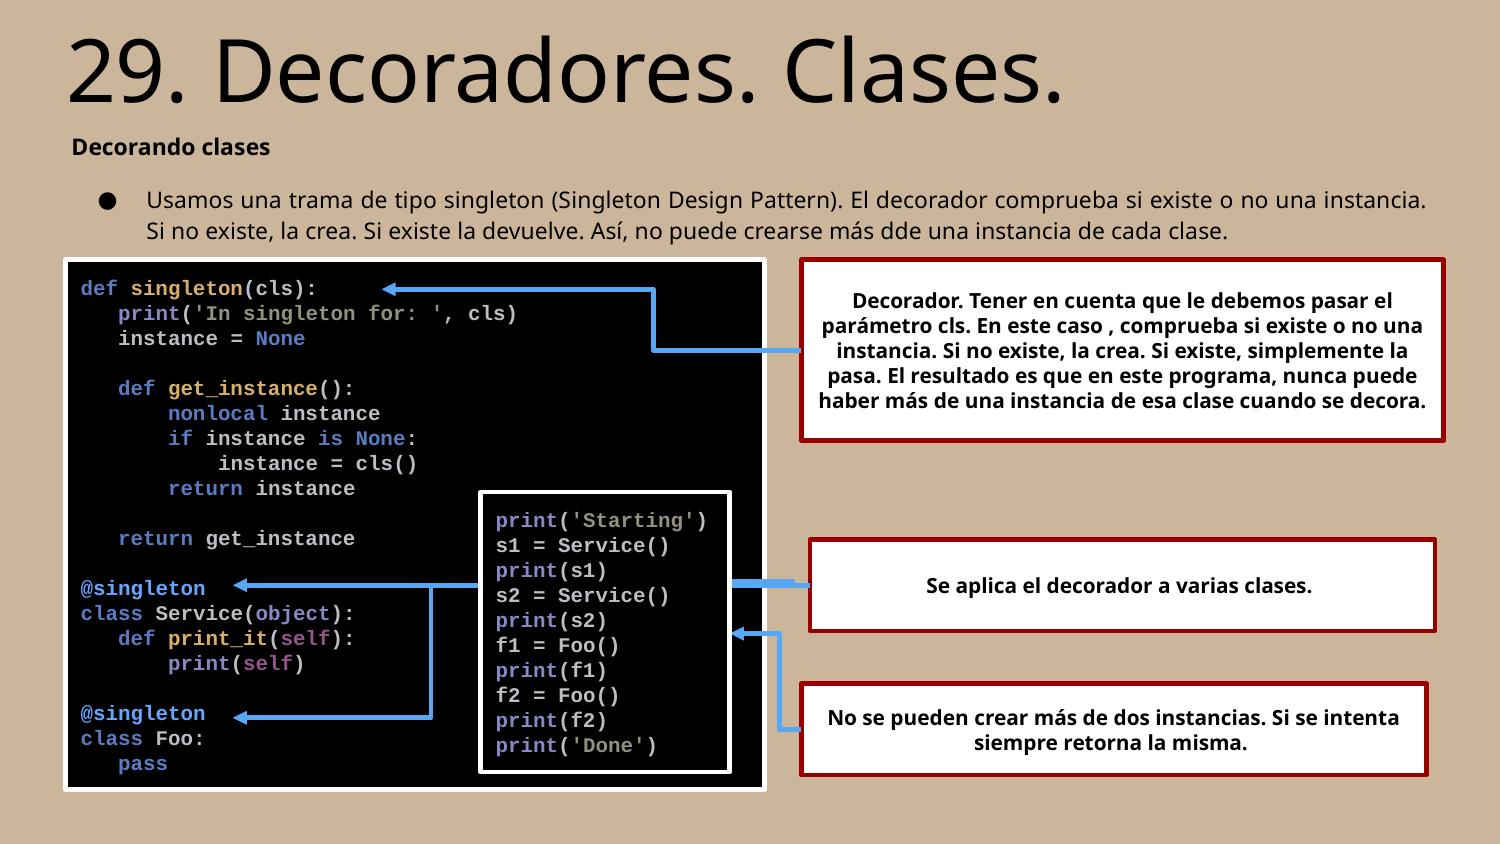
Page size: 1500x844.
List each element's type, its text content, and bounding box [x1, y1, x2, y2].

text_box Se aplica el decorador a varias clases. [809, 539, 1435, 631]
text_box def singleton(cls): print('In singleton for: ', cls) instance = None def get_instance(): nonlocal instance if instance is None: instance = cls() return instance return get_instance @singleton class Service(object): def print_it(self): print(self) @singleton class Foo: pass [65, 259, 765, 790]
text_box Decorando clases Usamos una trama de tipo singleton (Singleton Design Pattern). El decorador comprueba si existe o no una instancia. Si no existe, la crea. Si existe la devuelve. Así, no puede crearse más dde una instancia de cada clase. [56, 134, 1444, 239]
title 29. Decoradores. Clases. [51, 41, 1449, 135]
text_box Decorador. Tener en cuenta que le debemos pasar el parámetro cls. En este caso , comprueba si existe o no una instancia. Si no existe, la crea. Si existe, simplemente la pasa. El resultado es que en este programa, nunca puede haber más de una instancia de esa clase cuando se decora. [801, 259, 1444, 441]
text_box No se pueden crear más de dos instancias. Si se intenta siempre retorna la misma. [801, 683, 1427, 775]
text_box print('Starting') s1 = Service() print(s1) s2 = Service() print(s2) f1 = Foo() print(f1) f2 = Foo() print(f2) print('Done') [480, 492, 730, 772]
